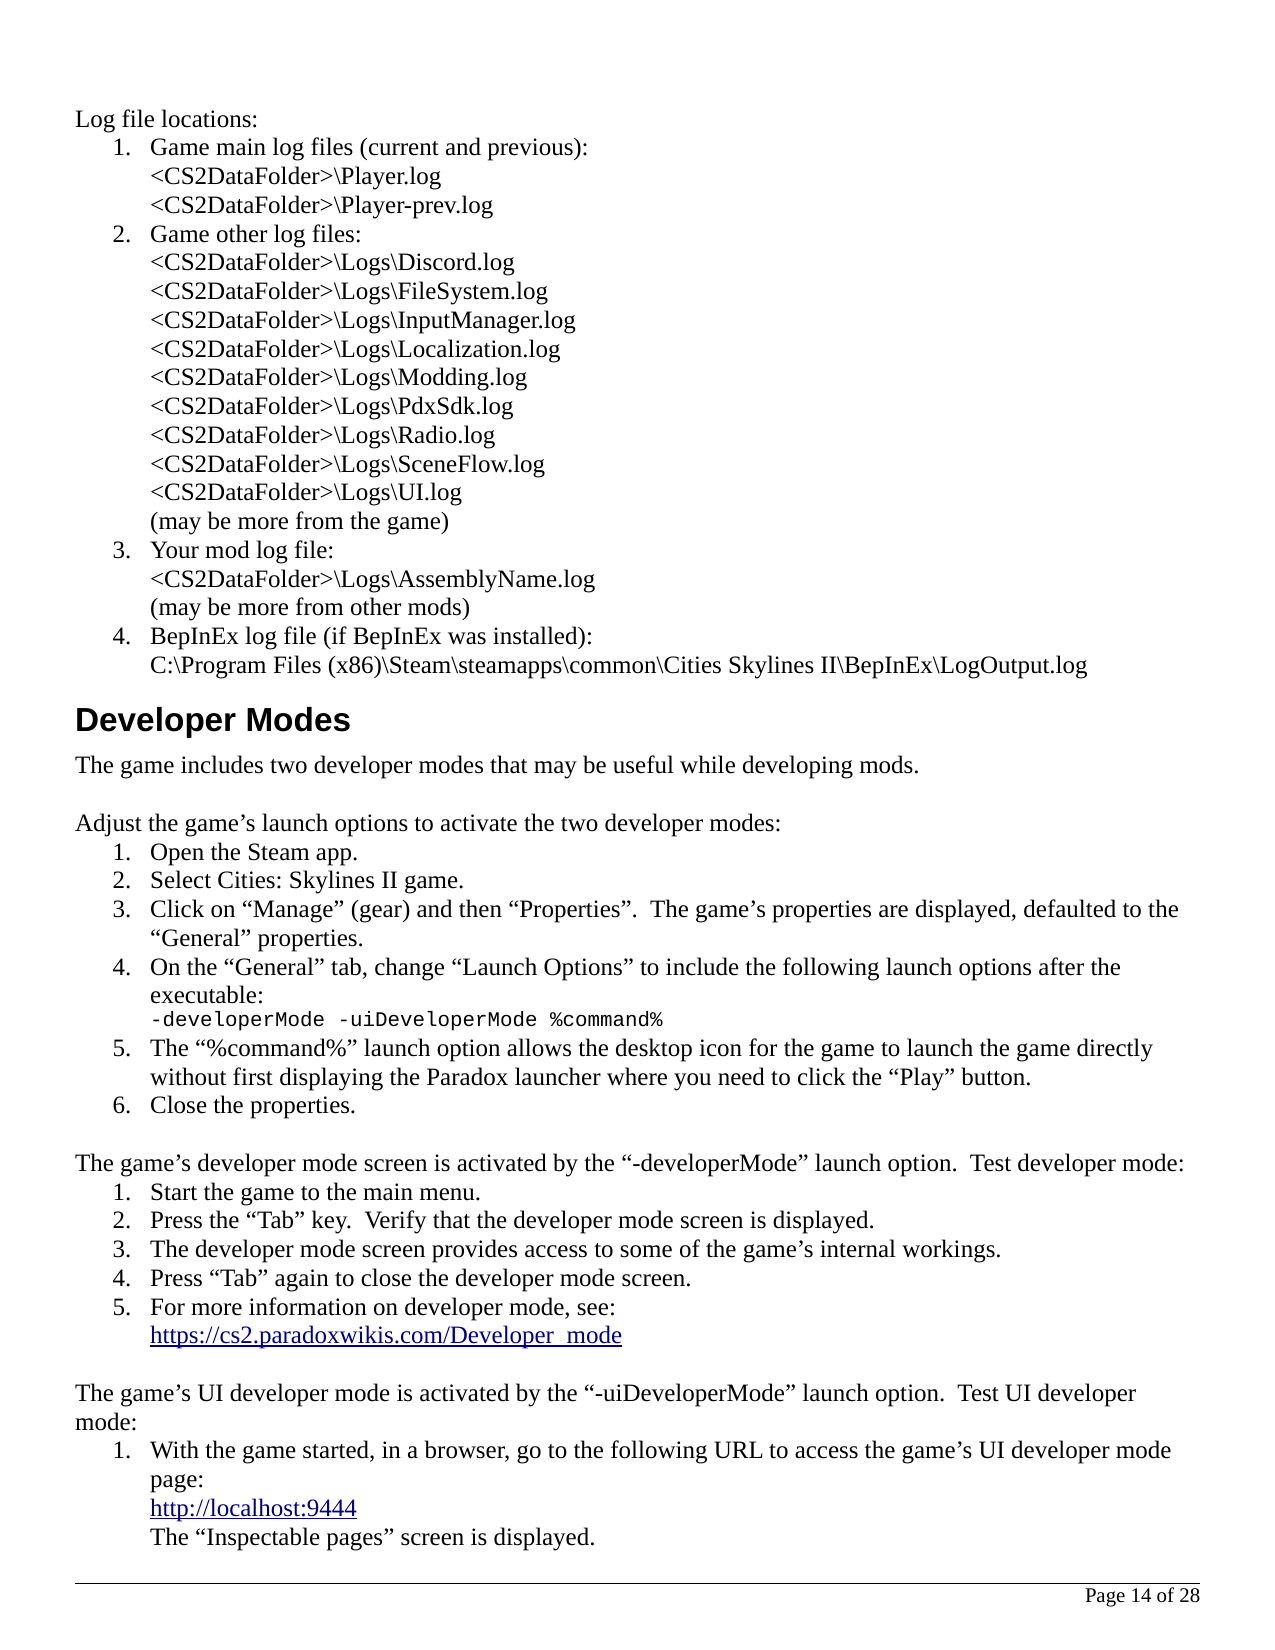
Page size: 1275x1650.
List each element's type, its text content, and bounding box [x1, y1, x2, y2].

list Game other log files: <CS2DataFolder>\Logs\Discord.log <CS2DataFolder>\Logs\FileSystem.log <CS2DataFolder>\Logs\InputManager.log <CS2DataFolder>\Logs\Localization.log <CS2DataFolder>\Logs\Modding.log <CS2DataFolder>\Logs\PdxSdk.log <CS2DataFolder>\Logs\Radio.log <CS2DataFolder>\Logs\SceneFlow.log <CS2DataFolder>\Logs\UI.log (may be more from the game) [112, 219, 1200, 535]
list Press “Tab” again to close the developer mode screen. [112, 1263, 1200, 1292]
list For more information on developer mode, see: https://cs2.paradoxwikis.com/Developer_mode [112, 1292, 1200, 1349]
list The “%command%” launch option allows the desktop icon for the game to launch the game directly without first displaying the Paradox launcher where you need to click the “Play” button. [112, 1033, 1200, 1090]
subtitle Developer Modes [75, 699, 1200, 738]
list Open the Steam app. [112, 837, 1200, 866]
list Game main log files (current and previous): <CS2DataFolder>\Player.log <CS2DataFolder>\Player-prev.log [112, 132, 1200, 219]
list Your mod log file: <CS2DataFolder>\Logs\AssemblyName.log (may be more from other mods) [112, 535, 1200, 621]
list On the “General” tab, change “Launch Options” to include the following launch options after the executable: -developerMode -uiDeveloperMode %command% [112, 952, 1200, 1033]
list With the game started, in a browser, go to the following URL to access the game’s UI developer mode page: http://localhost:9444 The “Inspectable pages” screen is displayed. [112, 1435, 1200, 1550]
list BepInEx log file (if BepInEx was installed): C:\Program Files (x86)\Steam\steamapps\common\Cities Skylines II\BepInEx\LogOutput.log [112, 621, 1200, 679]
list Start the game to the main menu. [112, 1177, 1200, 1205]
text The game’s developer mode screen is activated by the “-developerMode” launch option. Test developer mode: [75, 1148, 1200, 1177]
text The game’s UI developer mode is activated by the “-uiDeveloperMode” launch option. Test UI developer mode: [75, 1378, 1200, 1435]
text The game includes two developer modes that may be useful while developing mods. [75, 751, 1200, 779]
list Click on “Manage” (gear) and then “Properties”. The game’s properties are displayed, defaulted to the “General” properties. [112, 894, 1200, 952]
list Close the properties. [112, 1090, 1200, 1119]
text Adjust the game’s launch options to activate the two developer modes: [75, 808, 1200, 837]
list Press the “Tab” key. Verify that the developer mode screen is displayed. [112, 1205, 1200, 1234]
text Log file locations: [75, 104, 1200, 132]
list Select Cities: Skylines II game. [112, 866, 1200, 894]
list The developer mode screen provides access to some of the game’s internal workings. [112, 1234, 1200, 1263]
